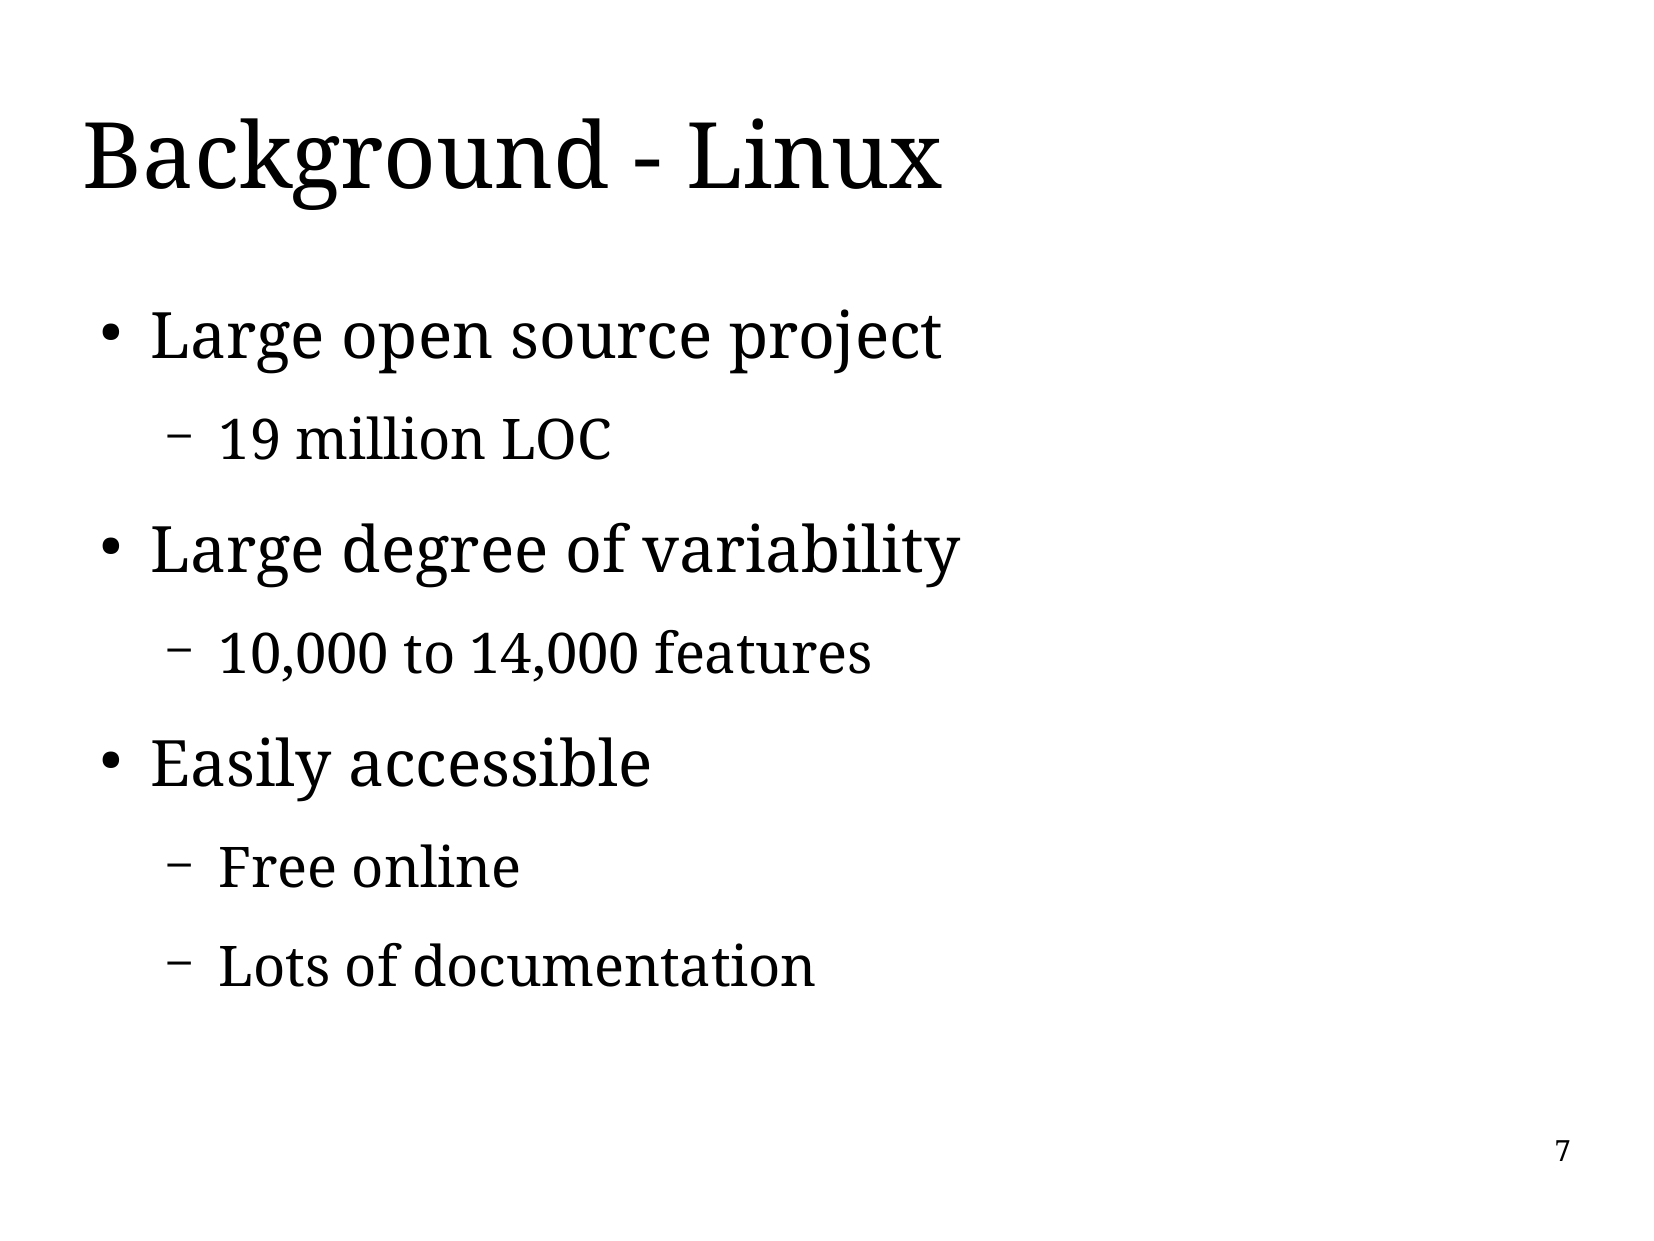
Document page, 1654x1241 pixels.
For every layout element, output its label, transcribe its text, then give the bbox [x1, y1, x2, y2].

title Background - Linux [82, 49, 1571, 257]
list Large open source project 19 million LOC Large degree of variability 10,000 to 14,000 features Easily accessible Free online Lots of documentation [82, 290, 1571, 1010]
